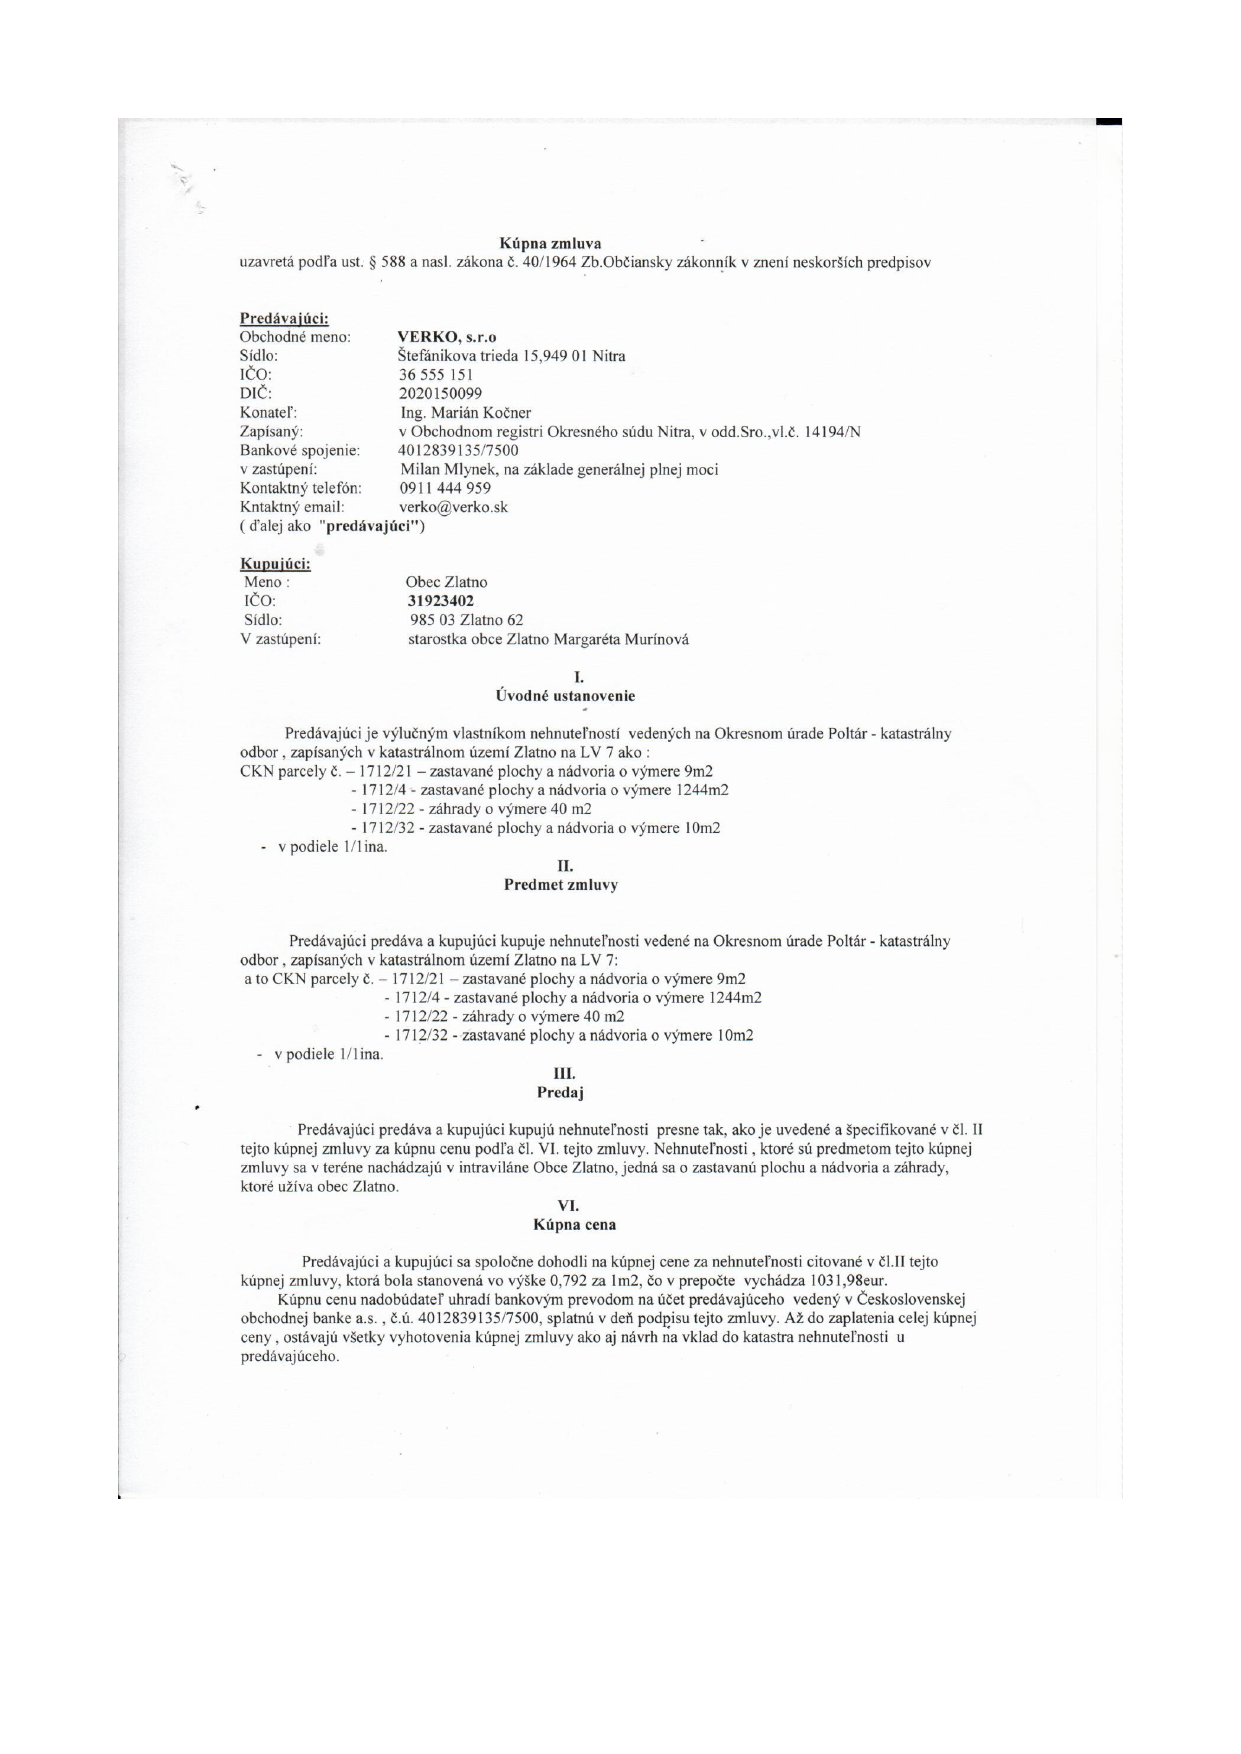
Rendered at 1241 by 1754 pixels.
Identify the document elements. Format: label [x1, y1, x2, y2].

picture [118, 118, 1123, 1499]
